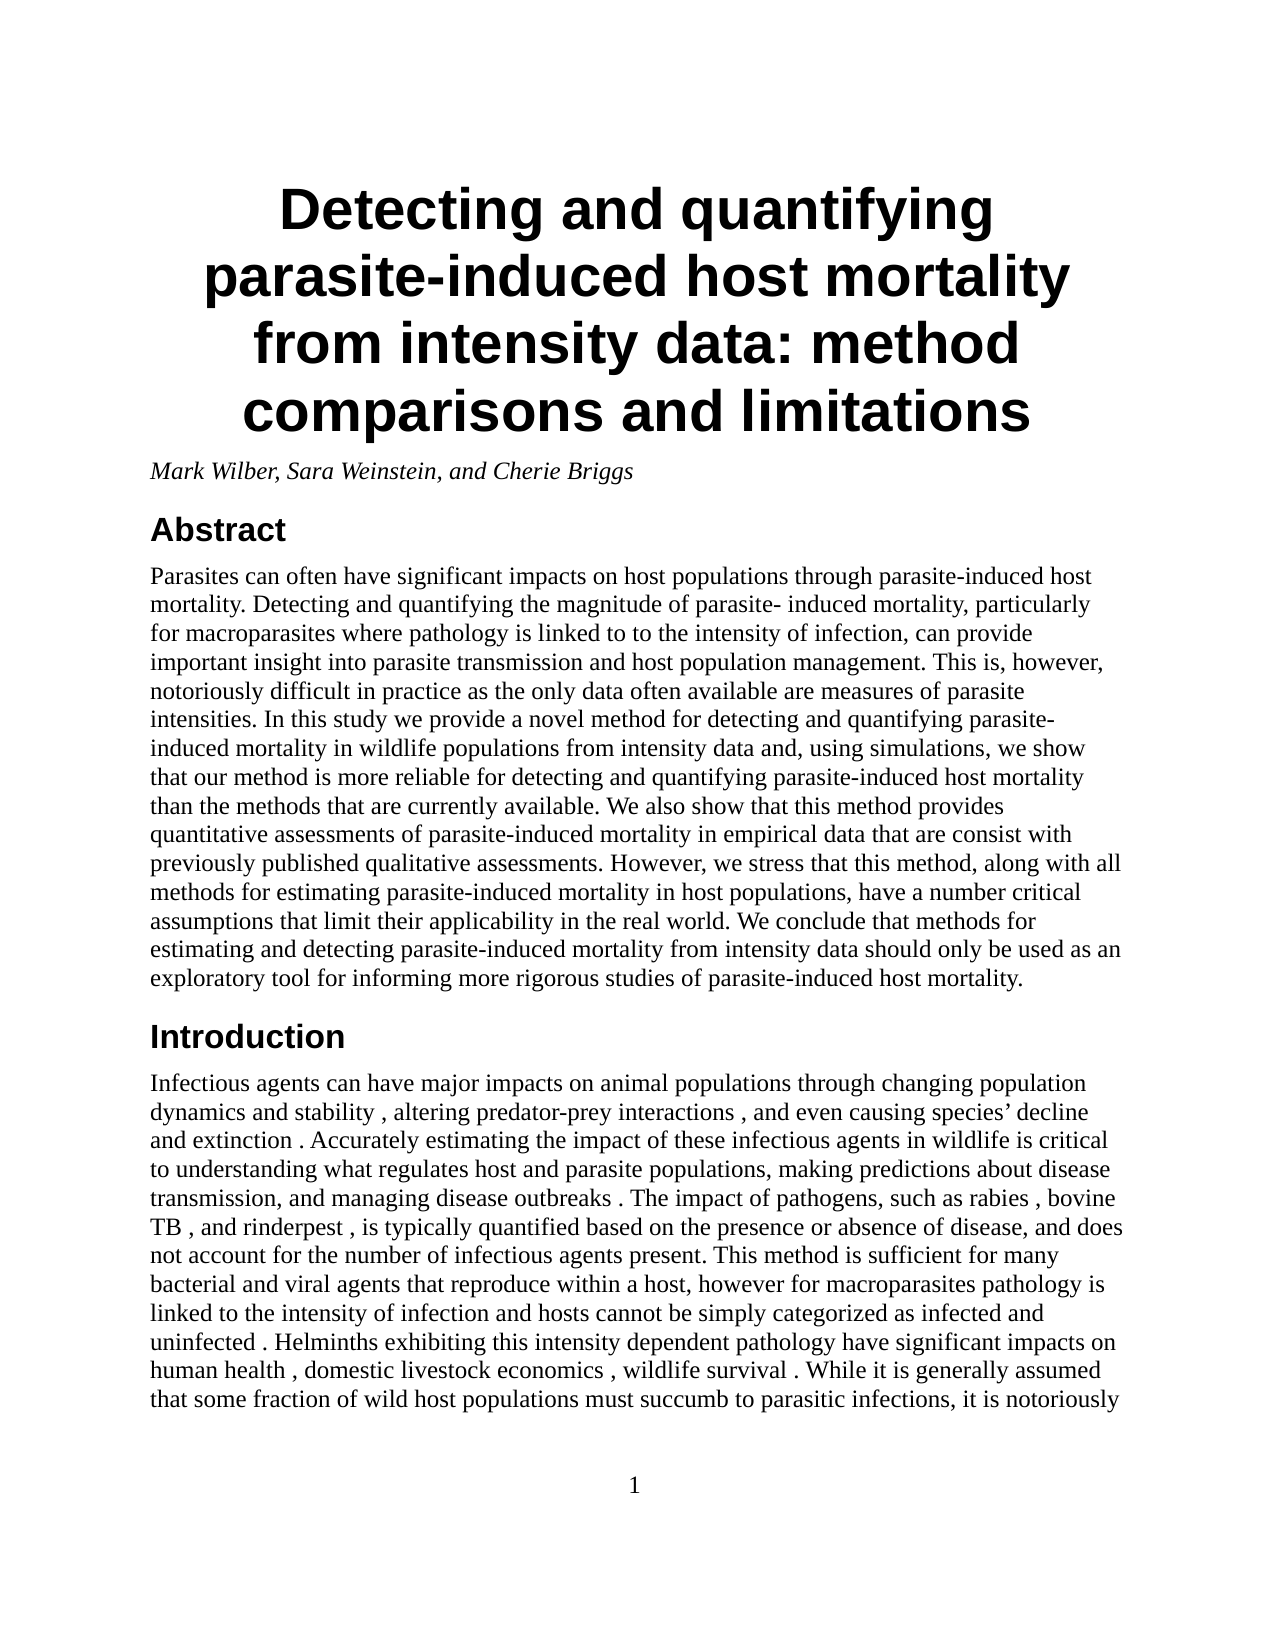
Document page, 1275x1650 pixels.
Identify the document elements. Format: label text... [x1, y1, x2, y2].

subtitle Abstract [150, 509, 1125, 548]
subtitle Introduction [150, 1017, 1125, 1056]
text Infectious agents can have major impacts on animal populations through changing population dynamics and stability , altering predator-prey interactions , and even causing species’ decline and extinction . Accurately estimating the impact of these infectious agents in wildlife is critical to understanding what regulates host and parasite populations, making predictions about disease transmission, and managing disease outbreaks . The impact of pathogens, such as rabies , bovine TB , and rinderpest , is typically quantified based on the presence or absence of disease, and does not account for the number of infectious agents present. This method is sufficient for many bacterial and viral agents that reproduce within a host, however for macroparasites pathology is linked to the intensity of infection and hosts cannot be simply categorized as infected and uninfected . Helminths exhibiting this intensity dependent pathology have significant impacts on human health , domestic livestock economics , wildlife survival . While it is generally assumed that some fraction of wild host populations must succumb to parasitic infections, it is notoriously [150, 1068, 1125, 1413]
text Mark Wilber, Sara Weinstein, and Cherie Briggs [150, 456, 1125, 484]
text Parasites can often have significant impacts on host populations through parasite-induced host mortality. Detecting and quantifying the magnitude of parasite- induced mortality, particularly for macroparasites where pathology is linked to to the intensity of infection, can provide important insight into parasite transmission and host population management. This is, however, notoriously difficult in practice as the only data often available are measures of parasite intensities. In this study we provide a novel method for detecting and quantifying parasite-induced mortality in wildlife populations from intensity data and, using simulations, we show that our method is more reliable for detecting and quantifying parasite-induced host mortality than the methods that are currently available. We also show that this method provides quantitative assessments of parasite-induced mortality in empirical data that are consist with previously published qualitative assessments. However, we stress that this method, along with all methods for estimating parasite-induced mortality in host populations, have a number critical assumptions that limit their applicability in the real world. We conclude that methods for estimating and detecting parasite-induced mortality from intensity data should only be used as an exploratory tool for informing more rigorous studies of parasite-induced host mortality. [150, 561, 1125, 992]
title Detecting and quantifying parasite-induced host mortality from intensity data: method comparisons and limitations [150, 175, 1125, 443]
